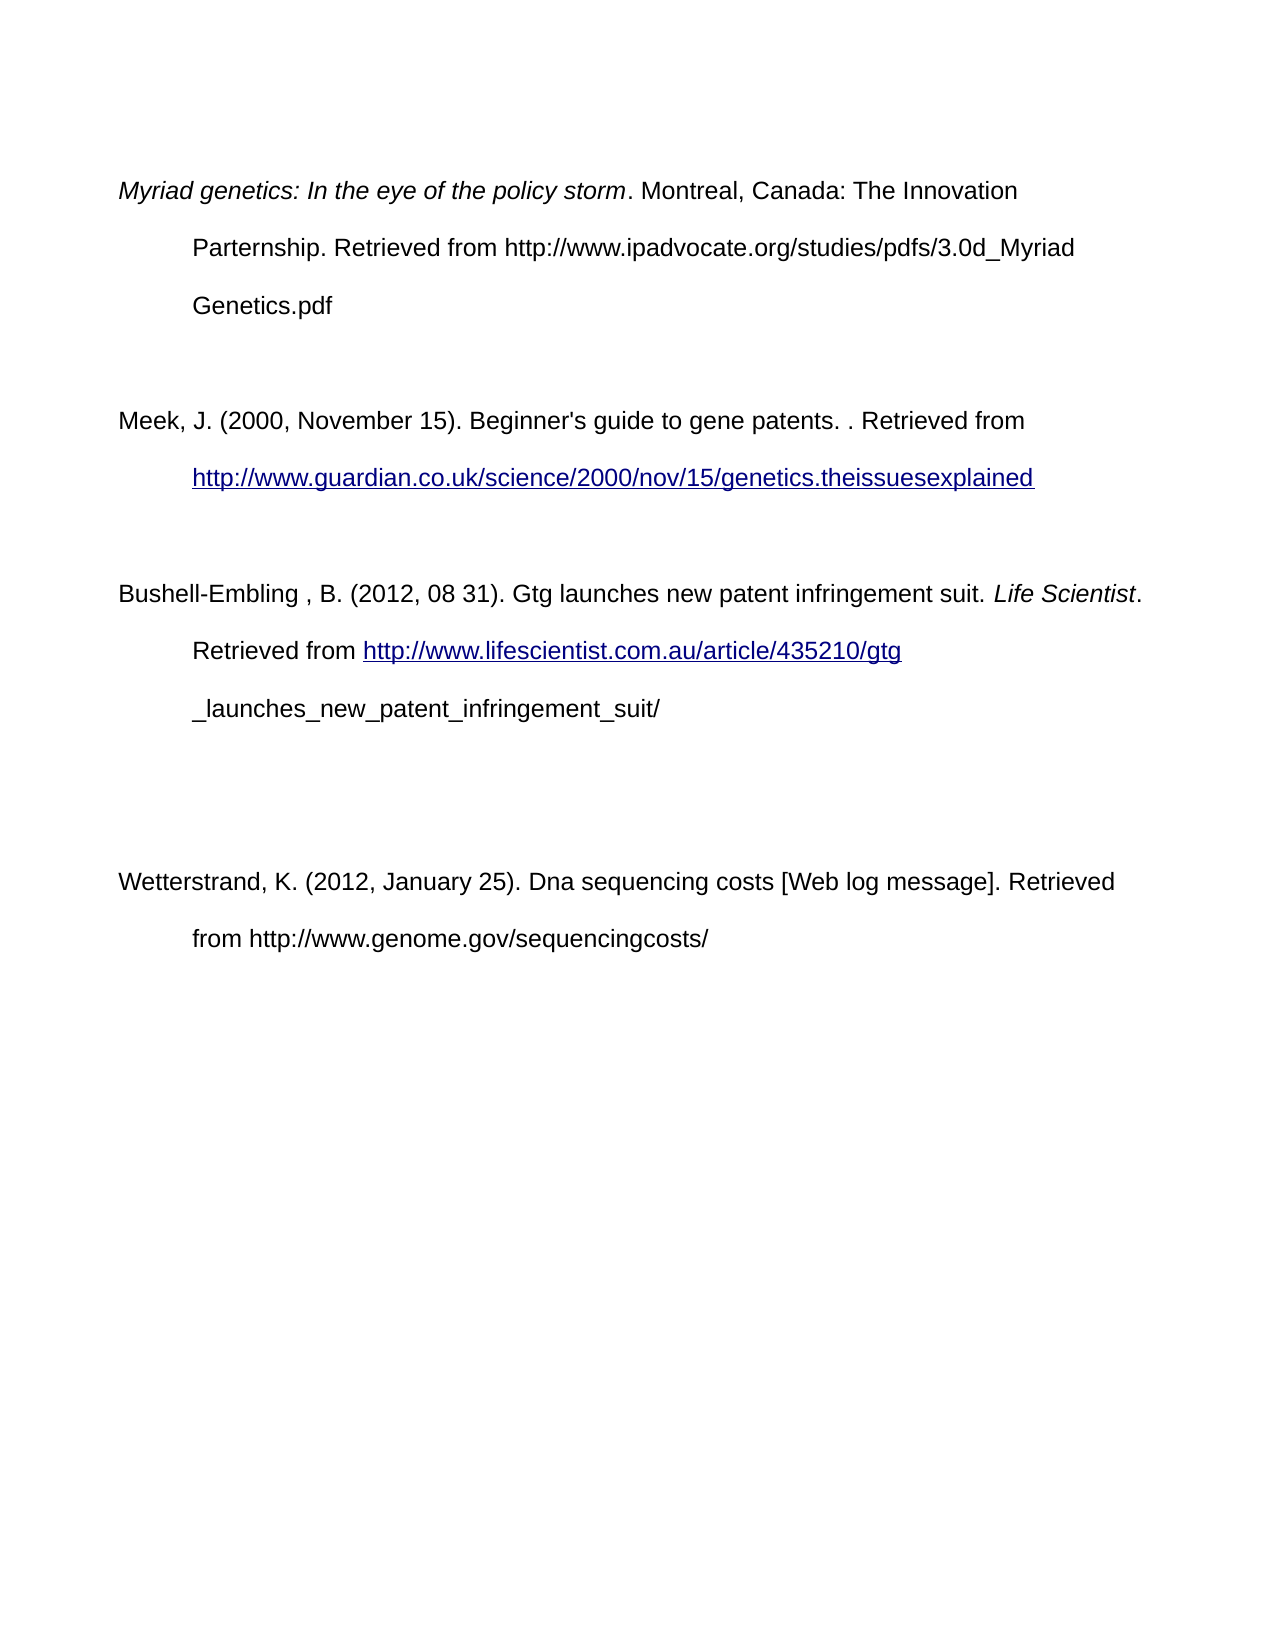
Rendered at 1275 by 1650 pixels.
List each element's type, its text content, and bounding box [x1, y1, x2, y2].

text Myriad genetics: In the eye of the policy storm. Montreal, Canada: The Innovation Parternship. Retrieved from http://www.ipadvocate.org/studies/pdfs/3.0d_Myriad Genetics.pdf [118, 176, 1157, 319]
text Meek, J. (2000, November 15). Beginner's guide to gene patents. . Retrieved from http://www.guardian.co.uk/science/2000/nov/15/genetics.theissuesexplained [118, 406, 1157, 492]
text Bushell-Embling , B. (2012, 08 31). Gtg launches new patent infringement suit. Life Scientist. Retrieved from http://www.lifescientist.com.au/article/435210/gtg _launches_new_patent_infringement_suit/ [118, 578, 1157, 722]
text Wetterstrand, K. (2012, January 25). Dna sequencing costs [Web log message]. Retrieved from http://www.genome.gov/sequencingcosts/ [118, 866, 1157, 953]
